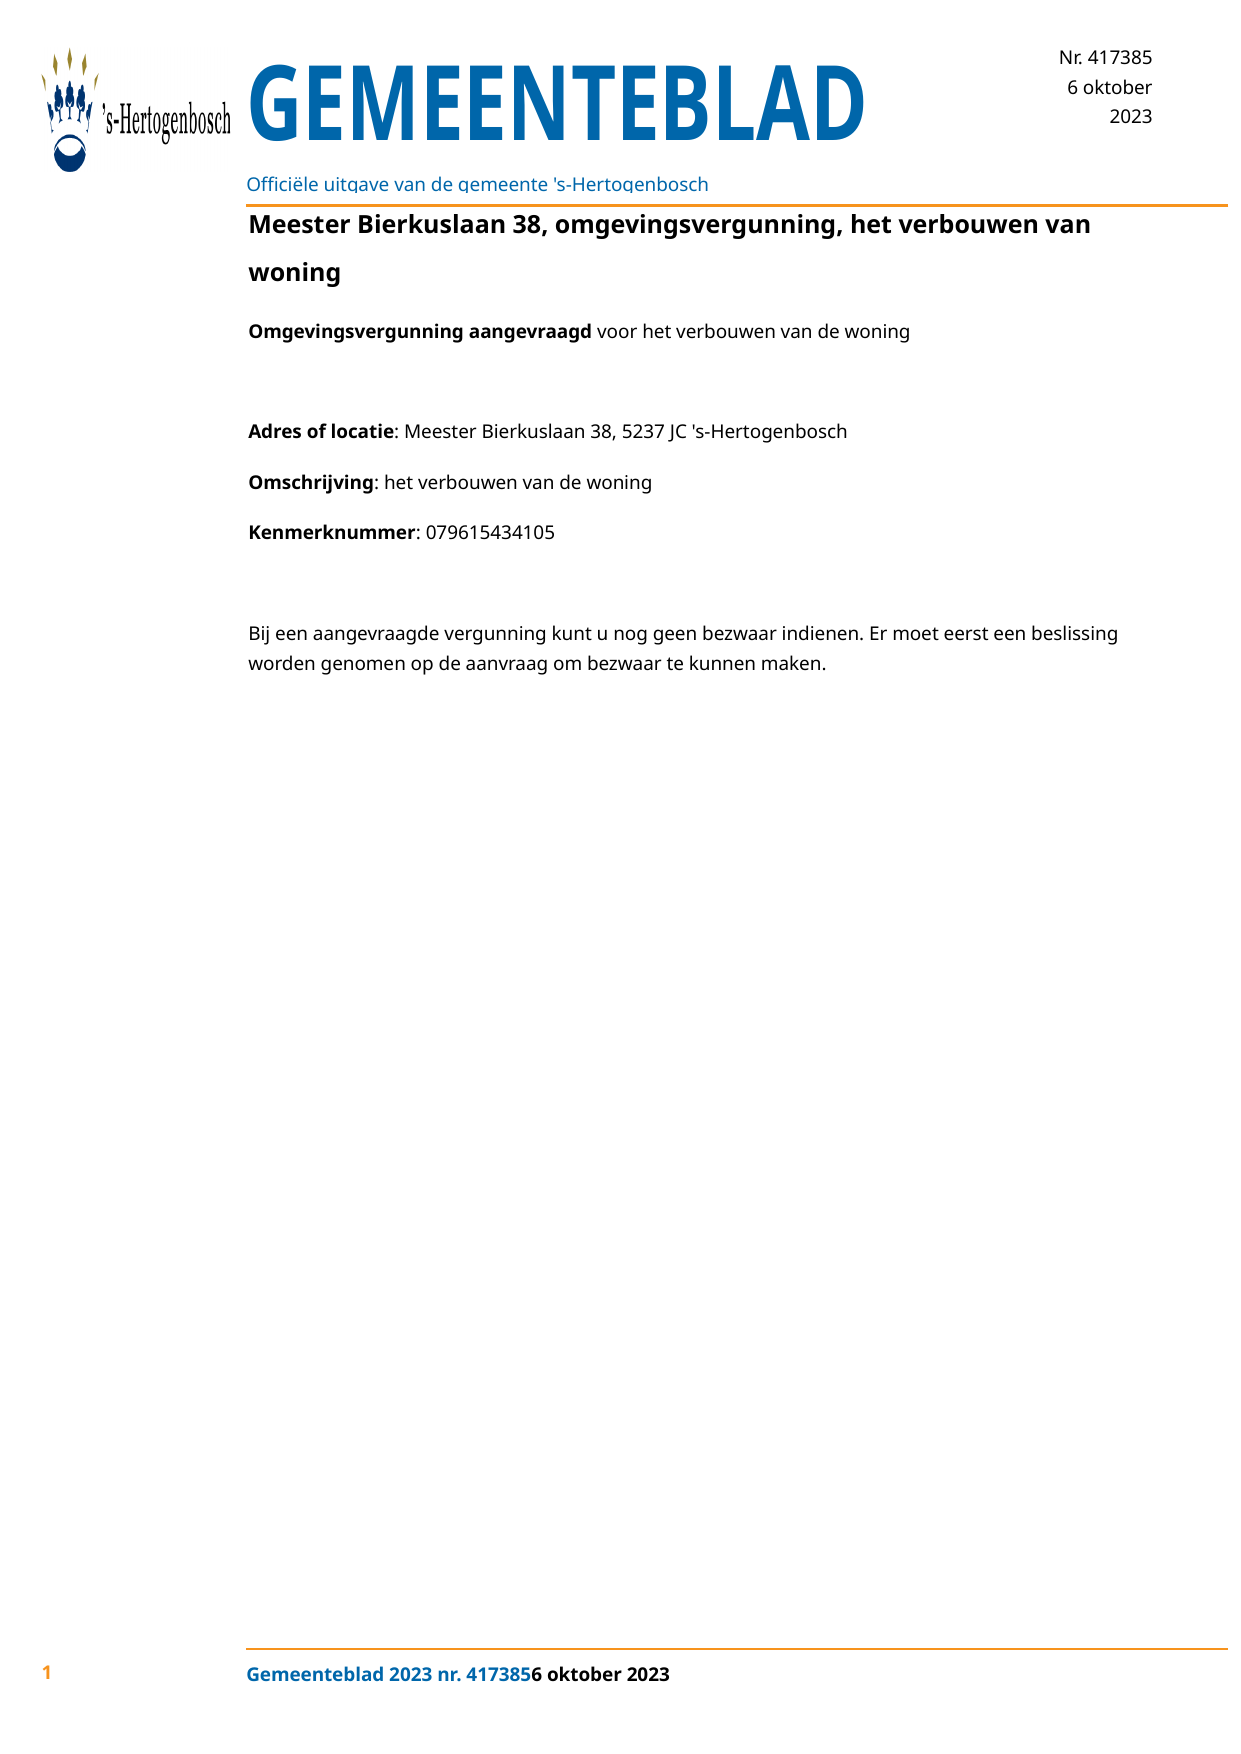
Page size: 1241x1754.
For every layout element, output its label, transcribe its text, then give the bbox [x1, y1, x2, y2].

text Kenmerknummer: 079615434105 [248, 519, 1152, 545]
text Adres of locatie: Meester Bierkuslaan 38, 5237 JC 's-Hertogenbosch [248, 419, 1152, 444]
text Omschrijving: het verbouwen van de woning [248, 469, 1152, 495]
text Bij een aangevraagde vergunning kunt u nog geen bezwaar indienen. Er moet eerst een beslissing worden genomen op de aanvraag om bezwaar te kunnen maken. [248, 620, 1152, 676]
text Meester Bierkuslaan 38, omgevingsvergunning, het verbouwen van woning [248, 207, 1152, 288]
text Omgevingsvergunning aangevraagd voor het verbouwen van de woning [248, 318, 1152, 344]
picture [41, 47, 231, 172]
